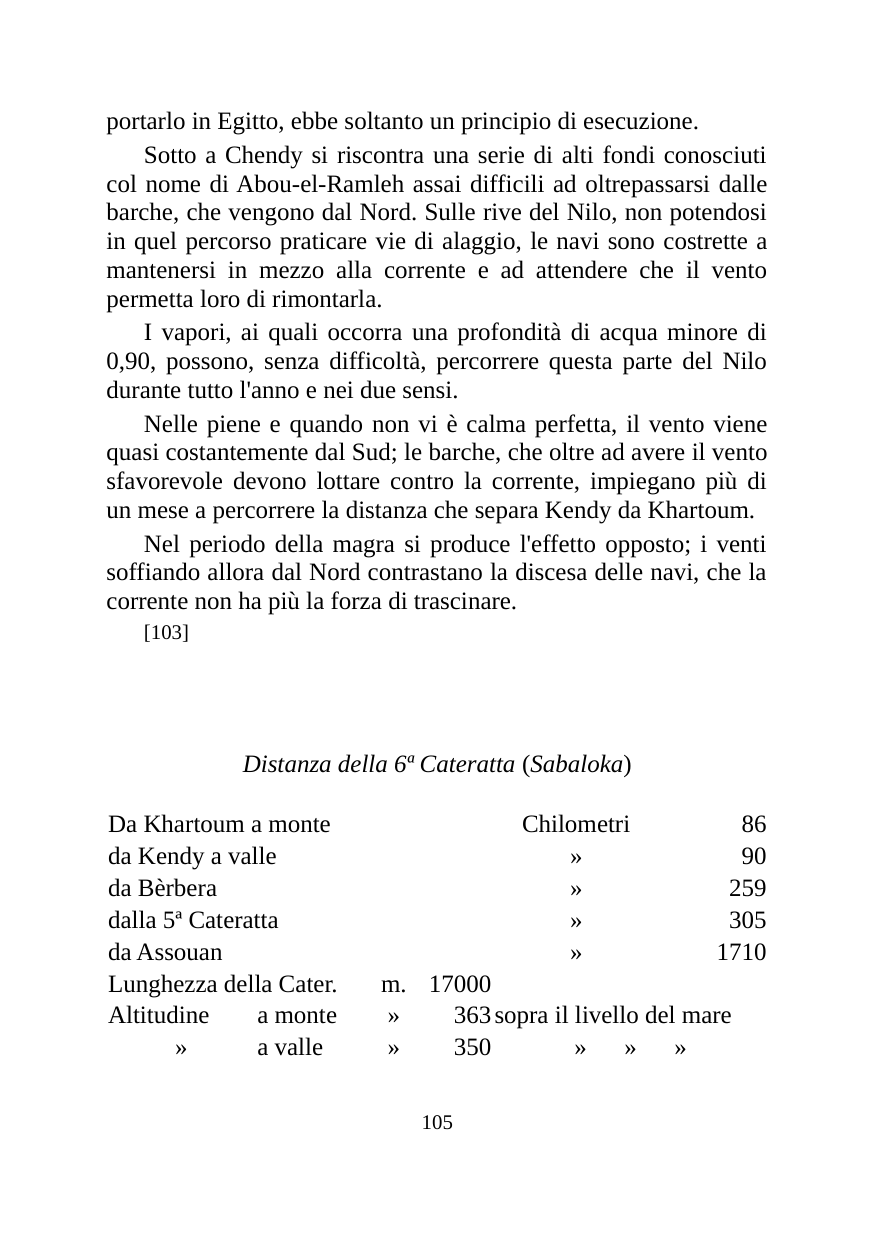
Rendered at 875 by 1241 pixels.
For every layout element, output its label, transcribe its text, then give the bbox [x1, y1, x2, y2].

table_cell » [482, 872, 670, 903]
table_header Chilometri [482, 808, 670, 840]
text [103] [106, 620, 768, 644]
table_header [493, 967, 768, 999]
table_cell » [106, 1031, 256, 1063]
text I vapori, ai quali occorra una profondità di acqua minore di 0,90, possono, senza difficoltà, percorrere questa parte del Nilo durante tutto l'anno e nei due sensi. [106, 317, 768, 404]
table_cell 363 [413, 999, 493, 1031]
text Nel periodo della magra si produce l'effetto opposto; i venti soffiando allora dal Nord contrastano la discesa delle navi, che la corrente non ha più la forza di trascinare. [106, 529, 768, 615]
table_header 86 [670, 808, 768, 840]
text Distanza della 6ª Cateratta (Sabaloka) [106, 749, 768, 778]
table_cell sopra il livello del mare [493, 999, 768, 1031]
table_header m. [374, 967, 413, 999]
table_cell 259 [670, 872, 768, 903]
table_cell da Bèrbera [106, 872, 482, 903]
text Nelle piene e quando non vi è calma perfetta, il vento viene quasi costantemente dal Sud; le barche, che oltre ad avere il vento sfavorevole devono lottare contro la corrente, impiegano più di un mese a percorrere la distanza che separa Kendy da Khartoum. [106, 409, 768, 524]
table_cell 350 [413, 1031, 493, 1063]
table_cell da Kendy a valle [106, 840, 482, 872]
text Sotto a Chendy si riscontra una serie di alti fondi conosciuti col nome di Abou-el-Ramleh assai difficili ad oltrepassarsi dalle barche, che vengono dal Nord. Sulle rive del Nilo, non potendosi in quel percorso praticare vie di alaggio, le navi sono costrette a mantenersi in mezzo alla corrente e ad attendere che il vento permetta loro di rimontarla. [106, 140, 768, 312]
table_header Da Khartoum a monte [106, 808, 482, 840]
table_cell Altitudine [106, 999, 256, 1031]
text portarlo in Egitto, ebbe soltanto un principio di esecuzione. [106, 106, 768, 135]
table_cell a monte [256, 999, 374, 1031]
table_cell » [374, 999, 413, 1031]
table_cell 1710 [670, 935, 768, 967]
table_cell » [374, 1031, 413, 1063]
table_cell a valle [256, 1031, 374, 1063]
table_cell 305 [670, 904, 768, 935]
table_cell » [482, 935, 670, 967]
table_header Lunghezza della Cater. [106, 967, 374, 999]
table_cell » [482, 840, 670, 872]
table_cell » » » [493, 1031, 768, 1063]
table_cell dalla 5ª Cateratta [106, 904, 482, 935]
table_cell da Assouan [106, 935, 482, 967]
table_cell 90 [670, 840, 768, 872]
table_header 17000 [413, 967, 493, 999]
table_cell » [482, 904, 670, 935]
